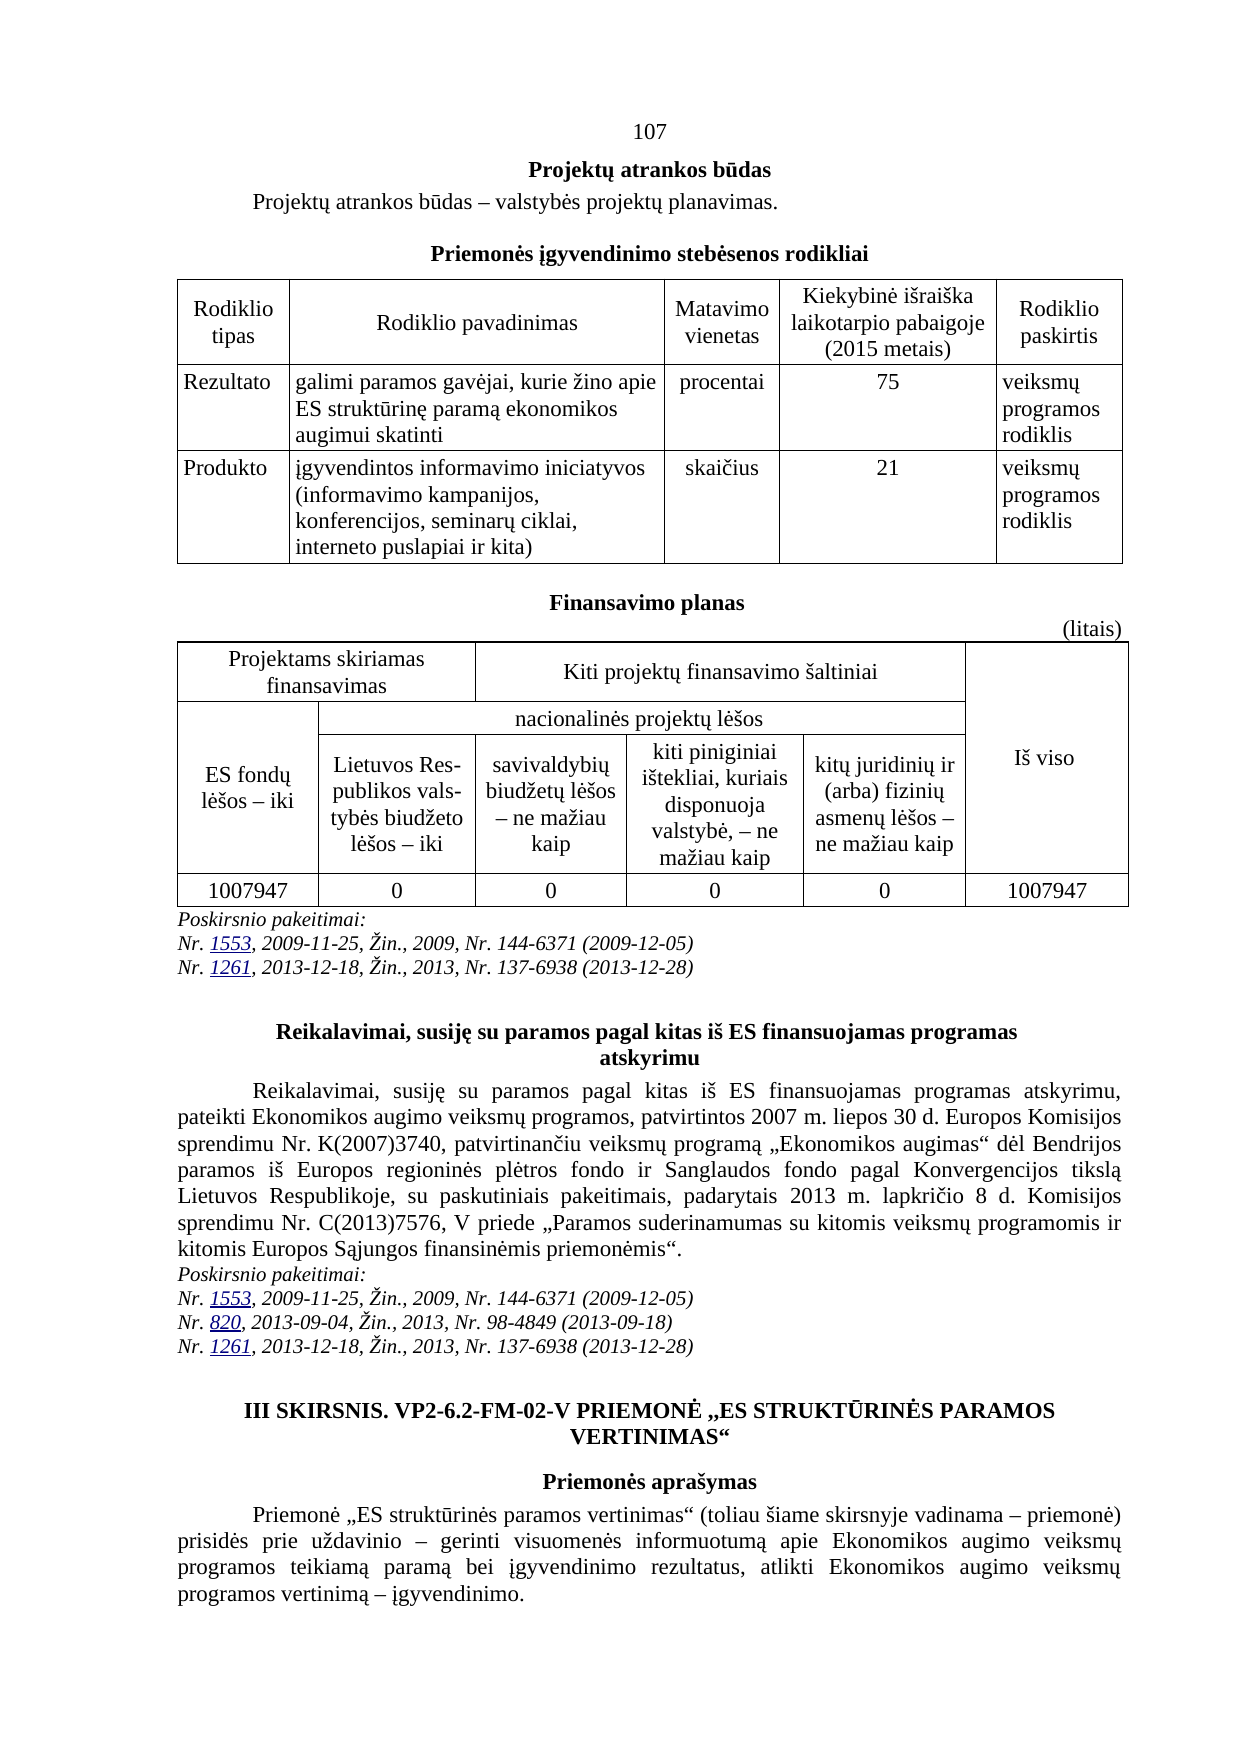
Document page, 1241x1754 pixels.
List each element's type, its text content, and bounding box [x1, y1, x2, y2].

text Nr. 1553, 2009-11-25, Žin., 2009, Nr. 144-6371 (2009-12-05) [177, 1286, 1122, 1310]
text Projektų atrankos būdas [177, 156, 1122, 182]
table_cell Rezultato [178, 365, 289, 450]
text Nr. 1261, 2013-12-18, Žin., 2013, Nr. 137-6938 (2013-12-28) [177, 1334, 1122, 1358]
text Nr. 820, 2013-09-04, Žin., 2013, Nr. 98-4849 (2013-09-18) [177, 1310, 1122, 1334]
table_cell nacionalinės projektų lėšos [319, 702, 965, 734]
table_cell savivaldybių biudžetų lėšos – ne mažiau kaip [476, 735, 626, 873]
table_cell 0 [319, 874, 475, 906]
text Nr. 1261, 2013-12-18, Žin., 2013, Nr. 137-6938 (2013-12-28) [177, 955, 1122, 979]
table_header Iš viso [966, 643, 1128, 873]
text Reikalavimai, susiję su paramos pagal kitas iš ES finansuojamas programas atskyrimu [177, 992, 1122, 1071]
table_cell 1007947 [966, 874, 1128, 906]
table_cell veiksmų programos rodiklis [997, 451, 1122, 563]
table_cell galimi paramos gavėjai, kurie žino apie ES struktūrinę paramą ekonomikos augimui skatinti [290, 365, 664, 450]
table_cell kiti piniginiai ištekliai, kuriais disponuoja valstybė, – ne mažiau kaip [627, 735, 803, 873]
table_cell skaičius [665, 451, 779, 563]
table_cell Lietuvos Res­publikos vals­tybės biudžeto lėšos – iki [319, 735, 475, 873]
text Priemonė „ES struktūrinės paramos vertinimas“ (toliau šiame skirsnyje vadinama – priemonė) prisidės prie uždavinio – gerinti visuomenės informuotumą apie Ekonomikos augimo veiksmų programos teikiamą paramą bei įgyvendinimo rezultatus, atlikti Ekonomikos augimo veiksmų programos vertinimą – įgyvendinimo. [177, 1501, 1122, 1606]
text III SKIRSNIS. VP2-6.2-FM-02-V PRIEMONĖ ,,ES struktūrinės PARAMOS vertinimas“ [177, 1397, 1122, 1449]
table_cell ES fondų lėšos – iki [178, 702, 318, 873]
table_header Projektams skiriamas finansavimas [178, 643, 475, 701]
text Projektų atrankos būdas – valstybės projektų planavimas. [177, 188, 1122, 214]
table_cell 1007947 [178, 874, 318, 906]
table_cell kitų juridinių ir (arba) fizinių asmenų lėšos – ne mažiau kaip [804, 735, 965, 873]
text Nr. 1553, 2009-11-25, Žin., 2009, Nr. 144-6371 (2009-12-05) [177, 931, 1122, 955]
text (litais) [311, 615, 1122, 641]
text Finansavimo planas [177, 589, 1122, 615]
table_header Matavimo vienetas [665, 280, 779, 364]
text Reikalavimai, susiję su paramos pagal kitas iš ES finansuojamas programas atskyrimu, pateikti Ekonomikos augimo veiksmų programos, patvirtintos 2007 m. liepos 30 d. Europos Komisijos sprendimu Nr. K(2007)3740, patvirtinančiu veiksmų programą „Ekonomikos augimas“ dėl Bendrijos paramos iš Europos regioninės plėtros fondo ir Sanglaudos fondo pagal Konvergencijos tikslą Lietuvos Respublikoje, su paskutiniais pakeitimais, padarytais 2013 m. lapkričio 8 d. Komisijos sprendimu Nr. C(2013)7576, V priede „Paramos suderinamumas su kitomis veiksmų programomis ir kitomis Europos Sąjungos finansinėmis priemonėmis“. [177, 1077, 1122, 1262]
table_cell įgyvendintos informavimo iniciatyvos (informavimo kampanijos, konferencijos, seminarų ciklai, interneto puslapiai ir kita) [290, 451, 664, 563]
table_cell veiksmų programos rodiklis [997, 365, 1122, 450]
table_header Rodiklio tipas [178, 280, 289, 364]
text Priemonės aprašymas [177, 1468, 1122, 1494]
table_cell procentai [665, 365, 779, 450]
table_cell 0 [627, 874, 803, 906]
table_header Rodiklio paskirtis [997, 280, 1122, 364]
table_header Kiti projektų finansavimo šaltiniai [476, 643, 965, 701]
text Poskirsnio pakeitimai: [177, 1262, 1122, 1286]
table_cell 0 [476, 874, 626, 906]
table_cell 0 [804, 874, 965, 906]
table_header Kiekybinė išraiška laikotarpio pabaigoje (2015 metais) [780, 280, 996, 364]
table_cell 21 [780, 451, 996, 563]
table_header Rodiklio pavadinimas [290, 280, 664, 364]
table_cell Produkto [178, 451, 289, 563]
table_cell 75 [780, 365, 996, 450]
text Priemonės įgyvendinimo stebėsenos rodikliai [177, 239, 1122, 266]
text Poskirsnio pakeitimai: [177, 907, 1122, 931]
